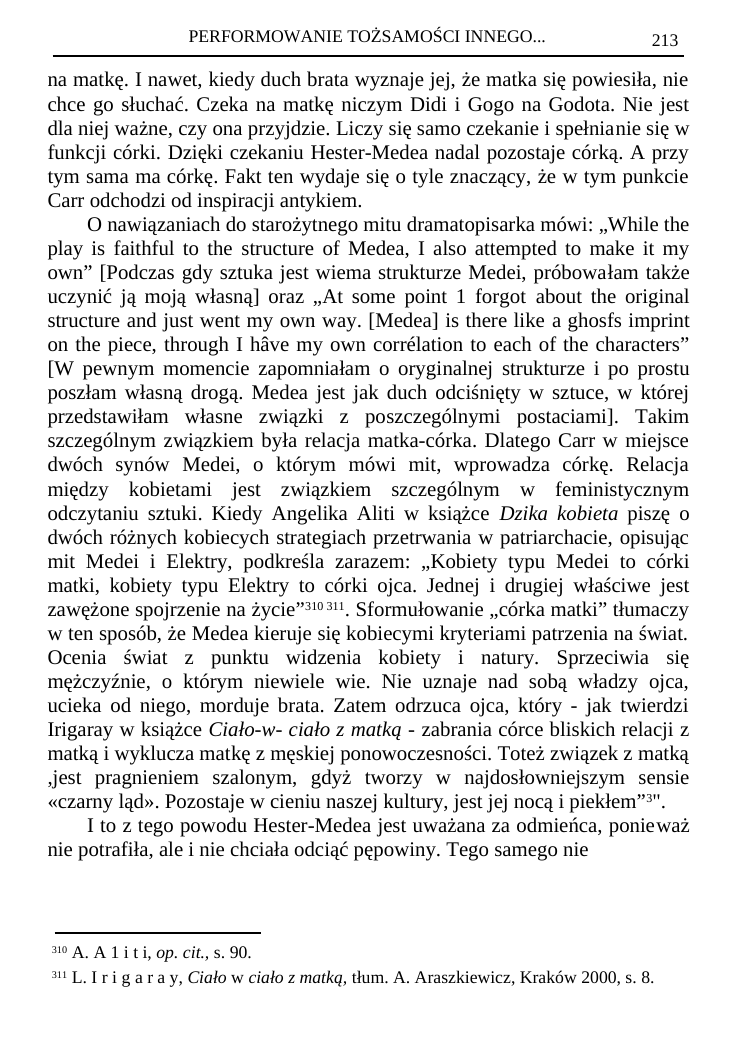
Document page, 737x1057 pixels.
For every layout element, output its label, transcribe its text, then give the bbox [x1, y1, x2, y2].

text O nawiązaniach do starożytnego mitu dramatopisarka mówi: „While the play is faithful to the structure of Medea, I also attempted to make it my own” [Podczas gdy sztuka jest wiema strukturze Medei, próbowa­łam także uczynić ją moją własną] oraz „At some point 1 forgot about the original structure and just went my own way. [Medea] is there like a ghosfs imprint on the piece, through I hâve my own corrélation to each of the characters” [W pewnym momencie zapomniałam o orygi­nalnej strukturze i po prostu poszłam własną drogą. Medea jest jak duch odciśnięty w sztuce, w której przedstawiłam własne związki z po­szczególnymi postaciami]. Takim szczególnym związkiem była relacja matka-córka. Dlatego Carr w miejsce dwóch synów Medei, o którym mówi mit, wprowadza córkę. Relacja między kobietami jest związkiem szczególnym w feministycznym odczytaniu sztuki. Kiedy Angelika Aliti w książce Dzika kobieta piszę o dwóch różnych kobiecych strategiach przetrwania w patriarchacie, opisując mit Medei i Elektry, podkreśla za­razem: „Kobiety typu Medei to córki matki, kobiety typu Elektry to cór­ki ojca. Jednej i drugiej właściwe jest zawężone spojrzenie na życie”310 311. Sformułowanie „córka matki” tłumaczy w ten sposób, że Medea kieruje się kobiecymi kryteriami patrzenia na świat. Ocenia świat z punktu wi­dzenia kobiety i natury. Sprzeciwia się mężczyźnie, o którym niewiele wie. Nie uznaje nad sobą władzy ojca, ucieka od niego, morduje brata. Zatem odrzuca ojca, który - jak twierdzi Irigaray w książce Ciało-w- ciało z matką - zabrania córce bliskich relacji z matką i wyklucza mat­kę z męskiej ponowoczesności. Toteż związek z matką ,jest pragnie­niem szalonym, gdyż tworzy w najdosłowniejszym sensie «czarny ląd». Pozostaje w cieniu naszej kultury, jest jej nocą i piekłem”3". [47, 212, 690, 813]
text na matkę. I nawet, kiedy duch brata wyznaje jej, że matka się powiesiła, nie chce go słuchać. Czeka na matkę niczym Didi i Gogo na Godota. Nie jest dla niej ważne, czy ona przyjdzie. Liczy się samo czekanie i spełnia­nie się w funkcji córki. Dzięki czekaniu Hester-Medea nadal pozostaje córką. A przy tym sama ma córkę. Fakt ten wydaje się o tyle znaczący, że w tym punkcie Carr odchodzi od inspiracji antykiem. [47, 67, 690, 212]
text 311 L. I r i g a r a y, Ciało w ciało z matką, tłum. A. Araszkiewicz, Kraków 2000, s. 8. [52, 967, 688, 988]
text 213 [652, 29, 686, 50]
text I to z tego powodu Hester-Medea jest uważana za odmieńca, ponie­waż nie potrafiła, ale i nie chciała odciąć pępowiny. Tego samego nie [47, 813, 690, 861]
text PERFORMOWANIE TOŻSAMOŚCI INNEGO... [175, 25, 559, 46]
text 310 A. A 1 i t i, op. cit., s. 90. [52, 942, 688, 962]
